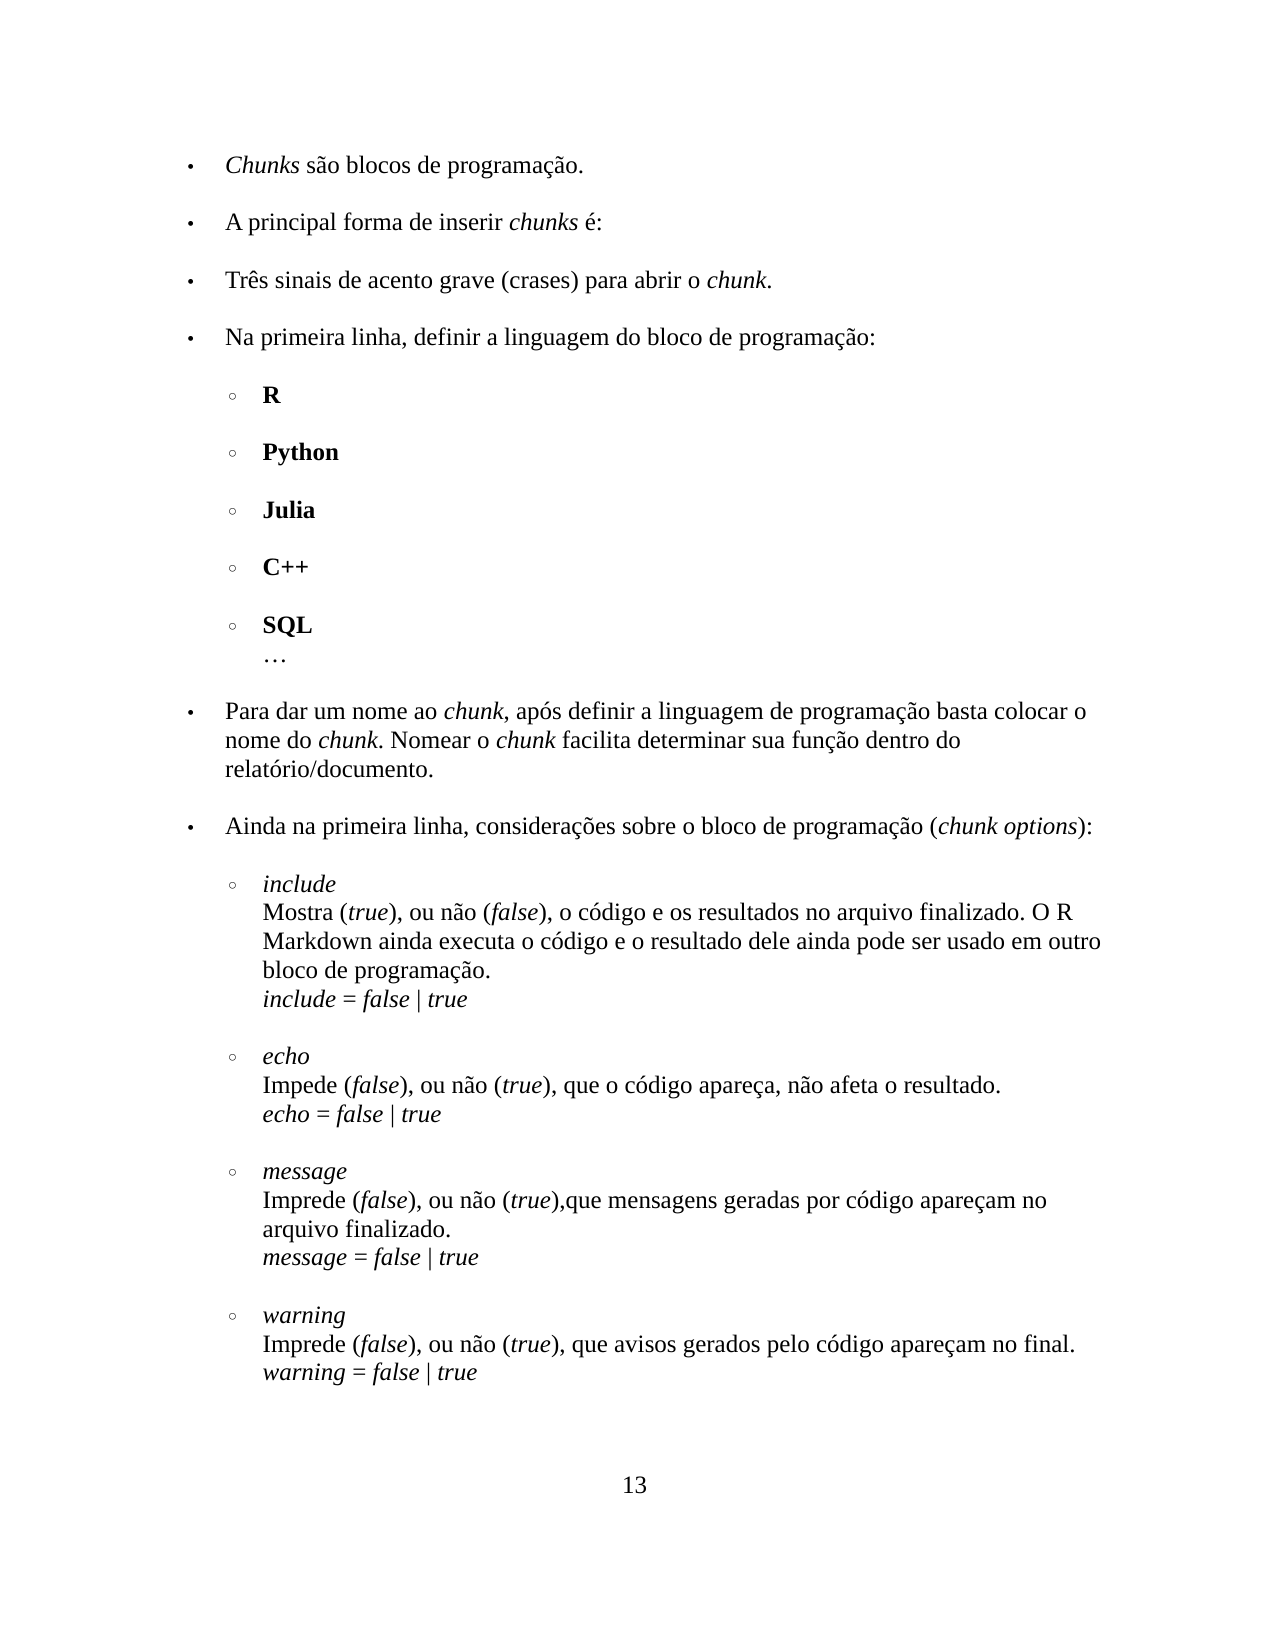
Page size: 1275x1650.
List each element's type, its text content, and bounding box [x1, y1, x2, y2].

list Para dar um nome ao chunk, após definir a linguagem de programação basta colocar o nome do chunk. Nomear o chunk facilita determinar sua função dentro do relatório/documento. [187, 696, 1125, 811]
list Três sinais de acento grave (crases) para abrir o chunk. [187, 265, 1125, 322]
list Na primeira linha, definir a linguagem do bloco de programação: [187, 322, 1125, 380]
list Python [225, 437, 1125, 495]
list C++ [225, 552, 1125, 610]
list warning Imprede (false), ou não (true), que avisos gerados pelo código apareçam no final. warning = false | true [225, 1300, 1125, 1415]
list R [225, 380, 1125, 437]
list SQL … [225, 610, 1125, 696]
list Chunks são blocos de programação. [187, 150, 1125, 207]
list message Imprede (false), ou não (true),que mensagens geradas por código apareçam no arquivo finalizado. message = false | true [225, 1156, 1125, 1300]
list A principal forma de inserir chunks é: [187, 207, 1125, 265]
list Ainda na primeira linha, considerações sobre o bloco de programação (chunk options): [187, 811, 1125, 869]
list include Mostra (true), ou não (false), o código e os resultados no arquivo finalizado. O R Markdown ainda executa o código e o resultado dele ainda pode ser usado em outro bloco de programação. include = false | true [225, 869, 1125, 1041]
list echo Impede (false), ou não (true), que o código apareça, não afeta o resultado. echo = false | true [225, 1041, 1125, 1156]
list Julia [225, 495, 1125, 552]
